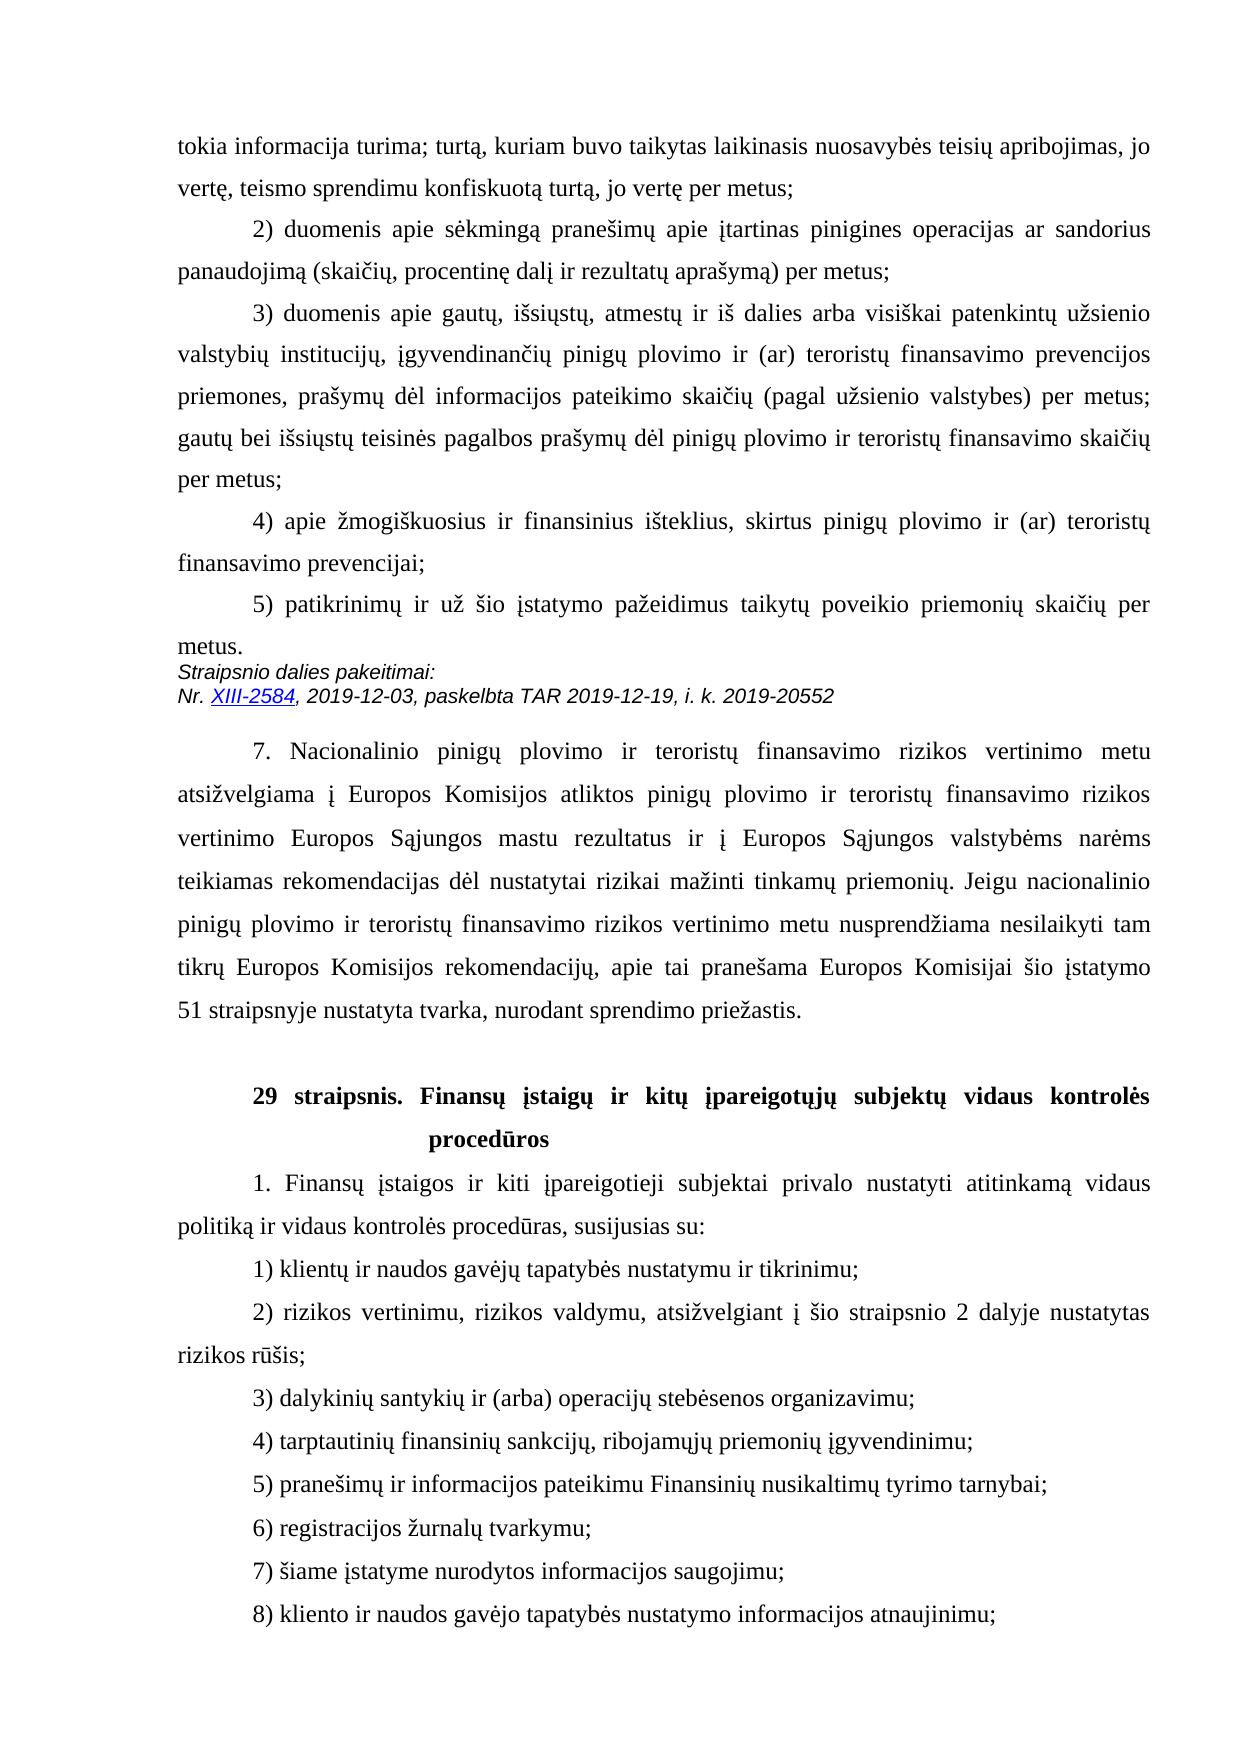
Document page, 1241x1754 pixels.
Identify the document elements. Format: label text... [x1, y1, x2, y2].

text 6) registracijos žurnalų tvarkymu; [177, 1513, 1152, 1541]
text 5) pranešimų ir informacijos pateikimu Finansinių nusikaltimų tyrimo tarnybai; [177, 1469, 1152, 1498]
text 1. Finansų įstaigos ir kiti įpareigotieji subjektai privalo nustatyti atitinkamą vidaus politiką ir vidaus kontrolės procedūras, susijusias su: [177, 1168, 1152, 1239]
text 1) klientų ir naudos gavėjų tapatybės nustatymu ir tikrinimu; [177, 1254, 1152, 1283]
text 2) duomenis apie sėkmingą pranešimų apie įtartinas pinigines operacijas ar sandorius panaudojimą (skaičių, procentinę dalį ir rezultatų aprašymą) per metus; [177, 201, 1152, 285]
text 7. Nacionalinio pinigų plovimo ir teroristų finansavimo rizikos vertinimo metu atsižvelgiama į Europos Komisijos atliktos pinigų plovimo ir teroristų finansavimo rizikos vertinimo Europos Sąjungos mastu rezultatus ir į Europos Sąjungos valstybėms narėms teikiamas rekomendacijas dėl nustatytai rizikai mažinti tinkamų priemonių. Jeigu nacionalinio pinigų plovimo ir teroristų finansavimo rizikos vertinimo metu nusprendžiama nesilaikyti tam tikrų Europos Komisijos rekomendacijų, apie tai pranešama Europos Komisijai šio įstatymo 51 straipsnyje nustatyta tvarka, nurodant sprendimo priežastis. [177, 736, 1152, 1024]
text 4) apie žmogiškuosius ir finansinius išteklius, skirtus pinigų plovimo ir (ar) teroristų finansavimo prevencijai; [177, 493, 1152, 576]
text Nr. XIII-2584, 2019-12-03, paskelbta TAR 2019-12-19, i. k. 2019-20552 [177, 684, 1152, 708]
text 2) rizikos vertinimu, rizikos valdymu, atsižvelgiant į šio straipsnio 2 dalyje nustatytas rizikos rūšis; [177, 1297, 1152, 1369]
text 4) tarptautinių finansinių sankcijų, ribojamųjų priemonių įgyvendinimu; [177, 1426, 1152, 1455]
text 3) duomenis apie gautų, išsiųstų, atmestų ir iš dalies arba visiškai patenkintų užsienio valstybių institucijų, įgyvendinančių pinigų plovimo ir (ar) teroristų finansavimo prevencijos priemones, prašymų dėl informacijos pateikimo skaičių (pagal užsienio valstybes) per metus; gautų bei išsiųstų teisinės pagalbos prašymų dėl pinigų plovimo ir teroristų finansavimo skaičių per metus; [177, 285, 1152, 493]
text 5) patikrinimų ir už šio įstatymo pažeidimus taikytų poveikio priemonių skaičių per metus. [177, 576, 1152, 660]
text 7) šiame įstatyme nurodytos informacijos saugojimu; [177, 1556, 1152, 1584]
text tokia informacija turima; turtą, kuriam buvo taikytas laikinasis nuosavybės teisių apribojimas, jo vertę, teismo sprendimu konfiskuotą turtą, jo vertę per metus; [177, 118, 1152, 201]
text Straipsnio dalies pakeitimai: [177, 660, 1152, 684]
text 8) kliento ir naudos gavėjo tapatybės nustatymo informacijos atnaujinimu; [177, 1599, 1152, 1628]
text 3) dalykinių santykių ir (arba) operacijų stebėsenos organizavimu; [177, 1383, 1152, 1412]
text 29 straipsnis. Finansų įstaigų ir kitų įpareigotųjų subjektų vidaus kontrolės procedūros [252, 1081, 1152, 1153]
